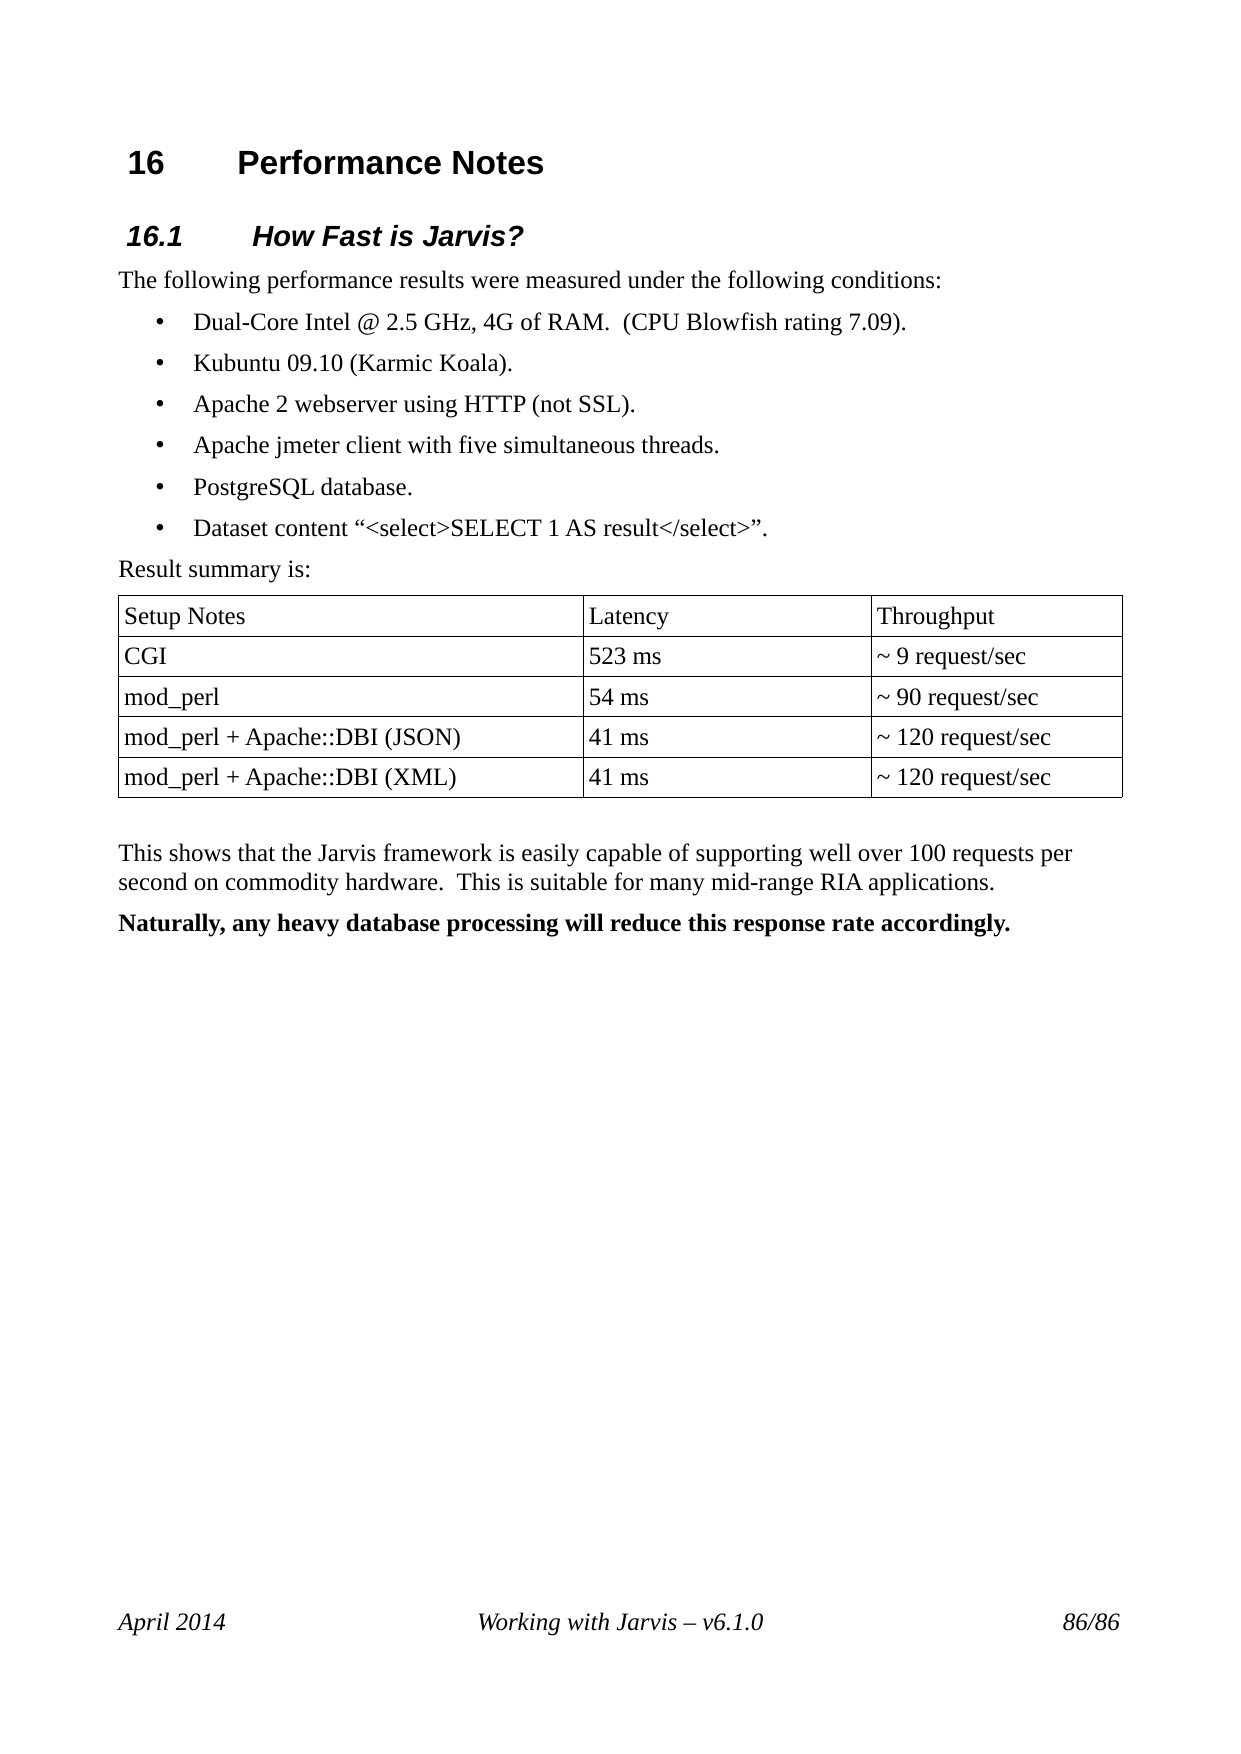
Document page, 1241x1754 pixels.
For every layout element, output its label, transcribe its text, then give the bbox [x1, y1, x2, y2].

table_header Setup Notes [119, 596, 583, 636]
table_cell mod_perl + Apache::DBI (JSON) [119, 717, 583, 757]
table_cell CGI [119, 637, 583, 676]
text This shows that the Jarvis framework is easily capable of supporting well over 100 requests per second on commodity hardware. This is suitable for many mid-range RIA applications. [118, 838, 1122, 896]
text Naturally, any heavy database processing will reduce this response rate accordingly. [118, 908, 1122, 937]
table_cell ~ 120 request/sec [872, 717, 1122, 757]
table_cell 523 ms [584, 637, 871, 676]
table_cell ~ 120 request/sec [872, 758, 1122, 797]
subtitle How Fast is Jarvis? [118, 219, 1122, 253]
list Dataset content “<select>SELECT 1 AS result</select>”. [156, 513, 1122, 542]
list Apache 2 webserver using HTTP (not SSL). [156, 389, 1122, 418]
text Result summary is: [118, 554, 1122, 583]
subtitle Performance Notes [118, 143, 1122, 182]
list Kubuntu 09.10 (Karmic Koala). [156, 348, 1122, 377]
list PostgreSQL database. [156, 472, 1122, 500]
table_cell 41 ms [584, 758, 871, 797]
table_cell 54 ms [584, 677, 871, 716]
list Dual-Core Intel @ 2.5 GHz, 4G of RAM. (CPU Blowfish rating 7.09). [156, 307, 1122, 335]
list Apache jmeter client with five simultaneous threads. [156, 430, 1122, 459]
table_cell 41 ms [584, 717, 871, 757]
table_header Latency [584, 596, 871, 636]
table_header Throughput [872, 596, 1122, 636]
table_cell ~ 9 request/sec [872, 637, 1122, 676]
text The following performance results were measured under the following conditions: [118, 265, 1122, 294]
table_cell mod_perl [119, 677, 583, 716]
table_cell mod_perl + Apache::DBI (XML) [119, 758, 583, 797]
table_cell ~ 90 request/sec [872, 677, 1122, 716]
